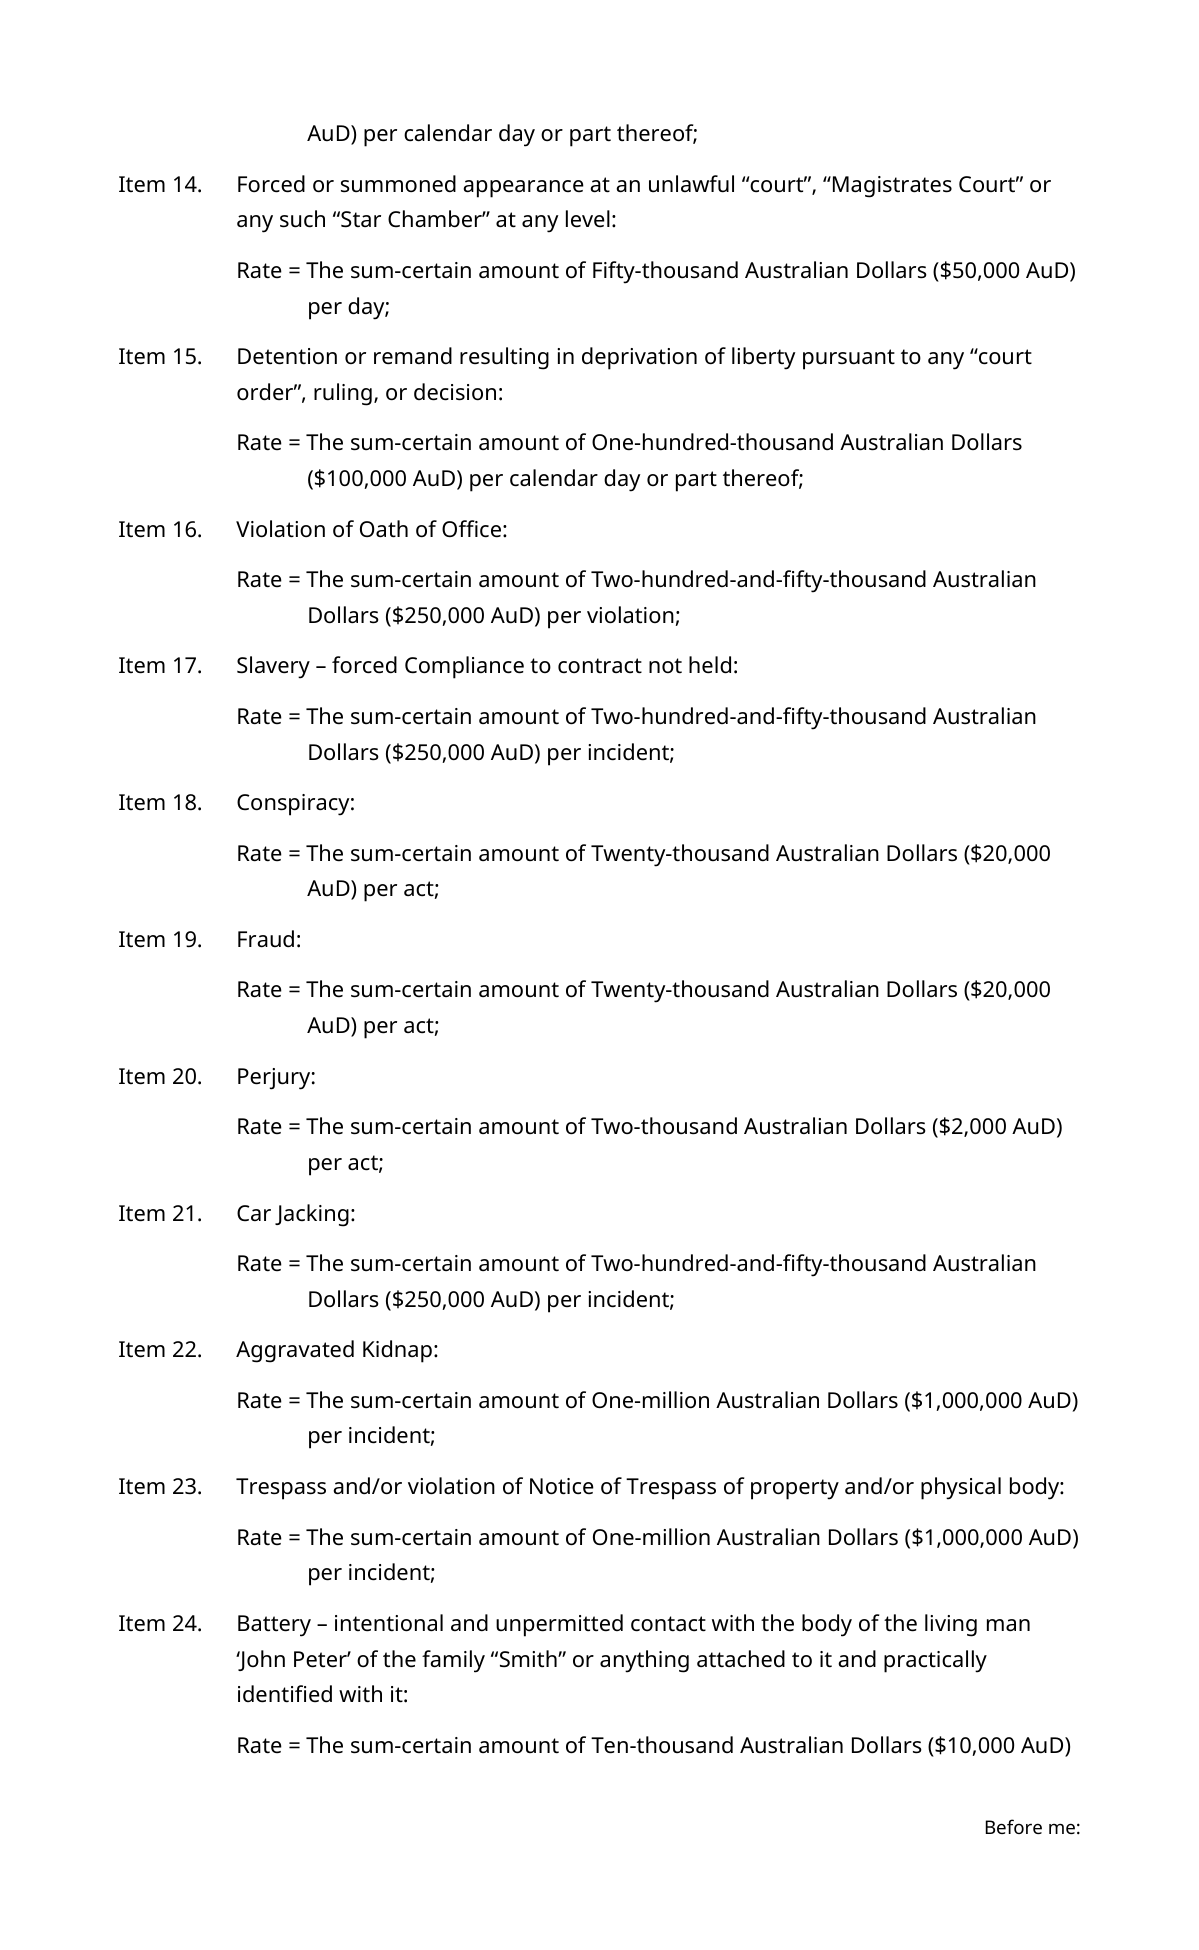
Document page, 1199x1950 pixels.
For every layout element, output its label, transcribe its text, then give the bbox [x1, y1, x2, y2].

list Rate = The sum-certain amount of Two-hundred-and-fifty-thousand Australian Dollars ($250,000 AuD) per incident; [236, 701, 1081, 766]
list Slavery – forced Compliance to contract not held: [118, 650, 1081, 680]
list Trespass and/or violation of Notice of Trespass of property and/or physical body: [118, 1471, 1081, 1501]
list Rate = The sum-certain amount of Ten-thousand Australian Dollars ($10,000 AuD) [236, 1730, 1081, 1759]
list Rate = The sum-certain amount of Fifty-thousand Australian Dollars ($50,000 AuD) per day; [236, 255, 1081, 320]
list Rate = The sum-certain amount of One-million Australian Dollars ($1,000,000 AuD) per incident; [236, 1385, 1081, 1450]
list Rate = The sum-certain amount of Two-hundred-and-fifty-thousand Australian Dollars ($250,000 AuD) per violation; [236, 564, 1081, 630]
list Detention or remand resulting in deprivation of liberty pursuant to any “court order”, ruling, or decision: [118, 341, 1081, 407]
list Forced or summoned appearance at an unlawful “court”, “Magistrates Court” or any such “Star Chamber” at any level: [118, 169, 1081, 234]
list Battery – intentional and unpermitted contact with the body of the living man ‘John Peter’ of the family “Smith” or anything attached to it and practically identified with it: [118, 1608, 1081, 1709]
list AuD) per calendar day or part thereof; [236, 118, 1081, 148]
list Rate = The sum-certain amount of Two-hundred-and-fifty-thousand Australian Dollars ($250,000 AuD) per incident; [236, 1248, 1081, 1313]
list Rate = The sum-certain amount of One-million Australian Dollars ($1,000,000 AuD) per incident; [236, 1522, 1081, 1587]
list Perjury: [118, 1061, 1081, 1091]
list Rate = The sum-certain amount of Twenty-thousand Australian Dollars ($20,000 AuD) per act; [236, 974, 1081, 1040]
list Rate = The sum-certain amount of Twenty-thousand Australian Dollars ($20,000 AuD) per act; [236, 838, 1081, 903]
list Aggravated Kidnap: [118, 1334, 1081, 1364]
list Rate = The sum-certain amount of Two-thousand Australian Dollars ($2,000 AuD) per act; [236, 1111, 1081, 1177]
list Violation of Oath of Office: [118, 514, 1081, 543]
list Car Jacking: [118, 1197, 1081, 1227]
list Fraud: [118, 924, 1081, 954]
list Conspiracy: [118, 787, 1081, 817]
list Rate = The sum-certain amount of One-hundred-thousand Australian Dollars ($100,000 AuD) per calendar day or part thereof; [236, 427, 1081, 493]
